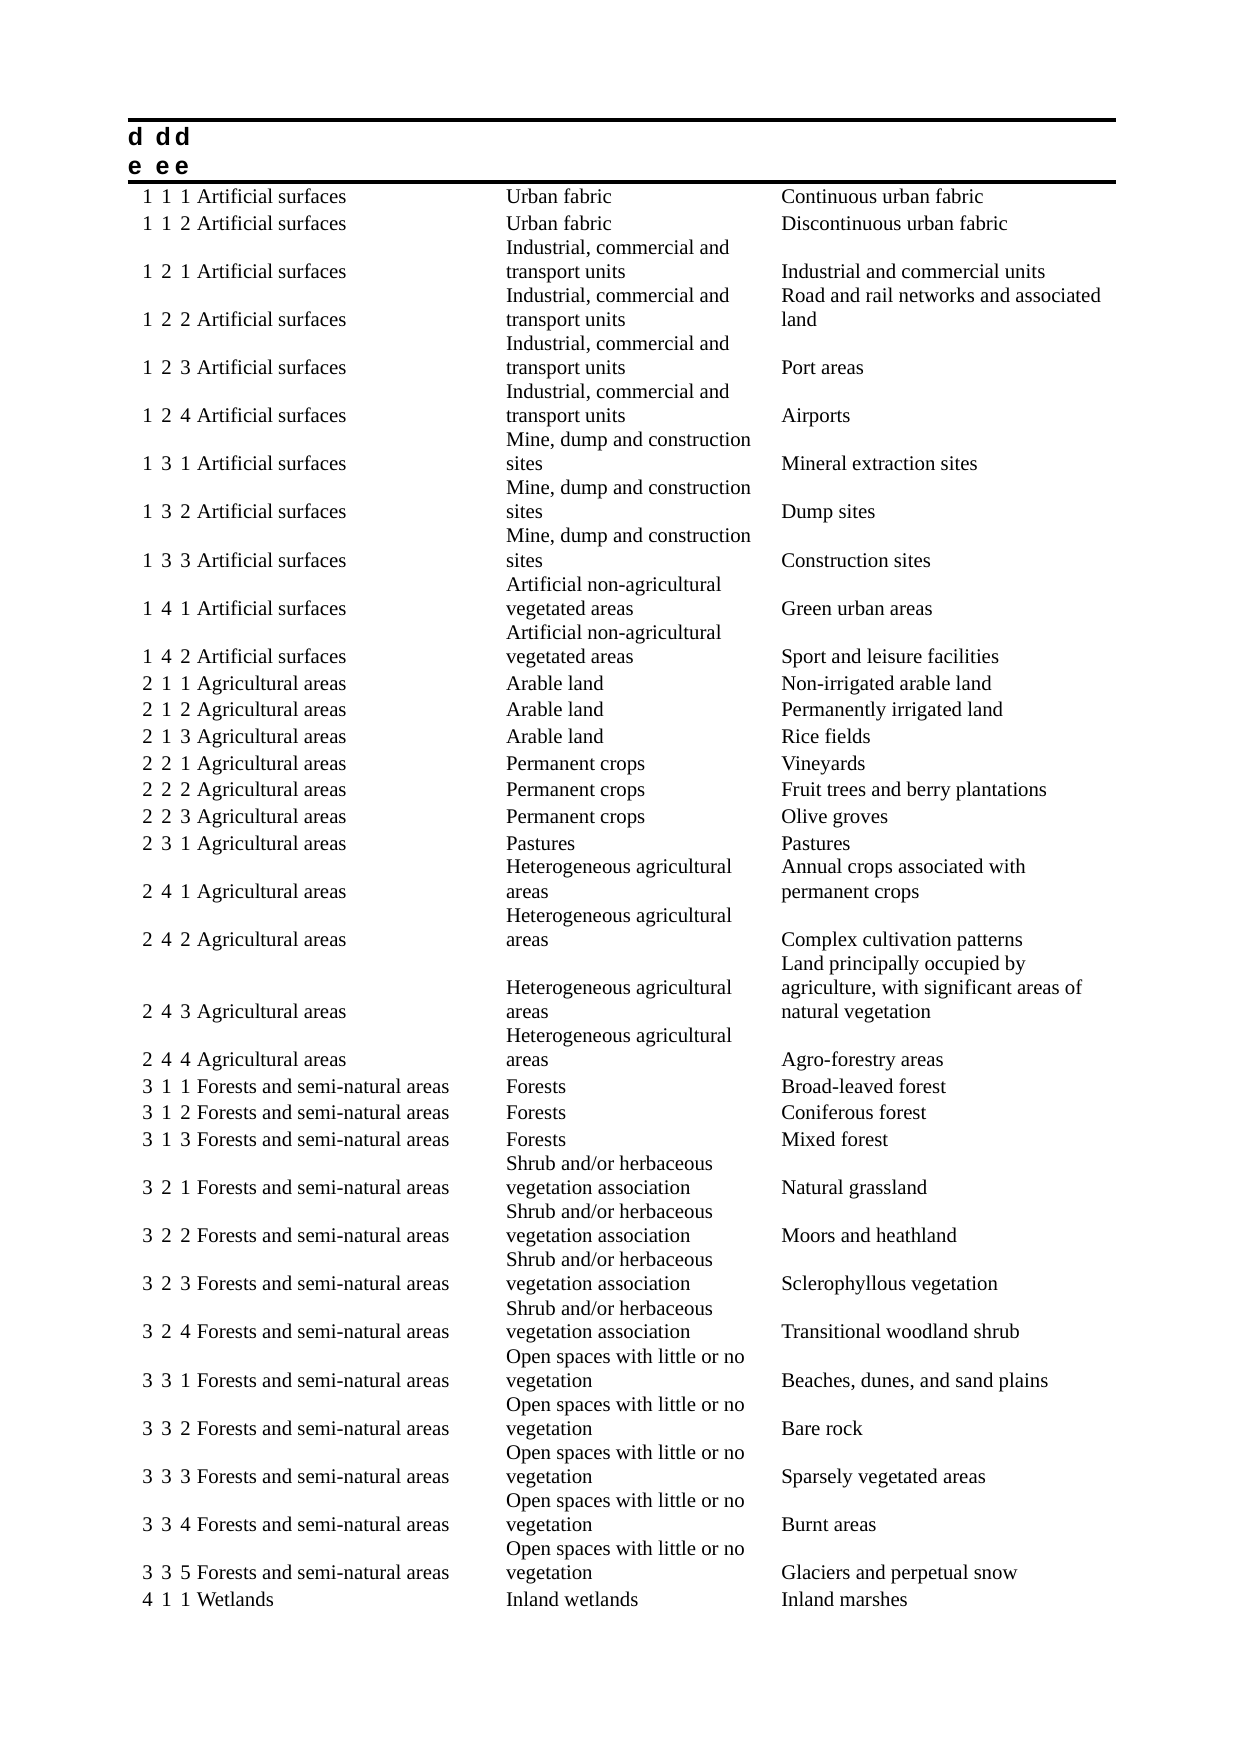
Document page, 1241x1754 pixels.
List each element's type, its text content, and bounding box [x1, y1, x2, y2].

table_cell 1 [128, 283, 155, 331]
table_cell 3 [155, 524, 174, 572]
table_cell 2 [155, 1295, 174, 1343]
table_cell Artificial surfaces [194, 235, 503, 283]
table_cell Transitional woodland shrub [778, 1295, 1116, 1343]
table_cell Pastures [503, 828, 778, 854]
table_cell Complex cultivation patterns [778, 903, 1116, 951]
table_cell Mine, dump and construction sites [503, 475, 778, 523]
table_cell Forests and semi-natural areas [194, 1247, 503, 1295]
table_cell Industrial, commercial and transport units [503, 235, 778, 283]
table_cell Industrial, commercial and transport units [503, 283, 778, 331]
table_cell Agricultural areas [194, 828, 503, 854]
table_cell 3 [128, 1098, 155, 1124]
table_cell Urban fabric [503, 184, 778, 208]
table_cell Permanently irrigated land [778, 695, 1116, 721]
table_cell Agricultural areas [194, 951, 503, 1023]
table_cell 2 [128, 695, 155, 721]
table_cell Agro-forestry areas [778, 1023, 1116, 1071]
table_cell 1 [175, 855, 193, 903]
table_cell Artificial surfaces [194, 572, 503, 620]
table_cell 2 [175, 1098, 193, 1124]
table_cell Discontinuous urban fabric [778, 208, 1116, 235]
table_cell 1 [128, 235, 155, 283]
table_cell 3 [128, 1440, 155, 1488]
table_cell 3 [155, 1488, 174, 1536]
table_cell 2 [175, 208, 193, 235]
table_cell 1 [175, 427, 193, 475]
table_cell Artificial surfaces [194, 208, 503, 235]
table_cell 2 [155, 331, 174, 379]
table_cell Mine, dump and construction sites [503, 524, 778, 572]
table_cell 3 [175, 1440, 193, 1488]
table_cell Glaciers and perpetual snow [778, 1536, 1116, 1584]
table_cell 1 [175, 1344, 193, 1392]
table_cell 1 [155, 1098, 174, 1124]
table_cell 1 [155, 721, 174, 748]
table_cell Open spaces with little or no vegetation [503, 1440, 778, 1488]
table_cell 3 [128, 1536, 155, 1584]
table_cell Artificial surfaces [194, 379, 503, 427]
table_cell Land principally occupied by agriculture, with significant areas of natural vegetation [778, 951, 1116, 1023]
table_cell 1 [175, 184, 193, 208]
table_cell Airports [778, 379, 1116, 427]
table_cell Artificial non-agricultural vegetated areas [503, 620, 778, 668]
table_cell Fruit trees and berry plantations [778, 775, 1116, 801]
table_cell 2 [128, 828, 155, 854]
table_cell 3 [155, 475, 174, 523]
table_cell 3 [128, 1488, 155, 1536]
table_cell Permanent crops [503, 748, 778, 774]
table_cell Industrial, commercial and transport units [503, 379, 778, 427]
table_cell 2 [128, 748, 155, 774]
table_cell 3 [128, 1247, 155, 1295]
table_cell Vineyards [778, 748, 1116, 774]
table_cell Industrial and commercial units [778, 235, 1116, 283]
table_cell 3 [128, 1344, 155, 1392]
table_cell Pastures [778, 828, 1116, 854]
table_cell Open spaces with little or no vegetation [503, 1488, 778, 1536]
table_cell 1 [128, 208, 155, 235]
table_header de [155, 122, 174, 180]
table_cell Urban fabric [503, 208, 778, 235]
table_cell Heterogeneous agricultural areas [503, 1023, 778, 1071]
table_cell 1 [175, 1584, 193, 1611]
table_cell Agricultural areas [194, 1023, 503, 1071]
table_cell 2 [155, 283, 174, 331]
table_cell 1 [128, 475, 155, 523]
table_cell Agricultural areas [194, 855, 503, 903]
table_cell Mine, dump and construction sites [503, 427, 778, 475]
table_cell Wetlands [194, 1584, 503, 1611]
table_cell 1 [128, 620, 155, 668]
table_cell 2 [128, 801, 155, 828]
table_cell 2 [155, 1199, 174, 1247]
table_cell Heterogeneous agricultural areas [503, 951, 778, 1023]
table_cell Forests [503, 1124, 778, 1151]
table_header [194, 122, 503, 180]
table_cell 1 [175, 828, 193, 854]
table_cell Mixed forest [778, 1124, 1116, 1151]
table_cell 3 [128, 1151, 155, 1199]
table_cell 1 [128, 331, 155, 379]
table_cell 1 [175, 1071, 193, 1098]
table_cell 2 [155, 748, 174, 774]
table_cell 1 [155, 668, 174, 694]
table_cell Artificial surfaces [194, 620, 503, 668]
table_cell 1 [128, 572, 155, 620]
table_cell 4 [155, 1023, 174, 1071]
table_cell 3 [175, 524, 193, 572]
table_cell Shrub and/or herbaceous vegetation association [503, 1151, 778, 1199]
table_cell Coniferous forest [778, 1098, 1116, 1124]
table_cell Mineral extraction sites [778, 427, 1116, 475]
table_cell 3 [175, 801, 193, 828]
table_cell 3 [155, 828, 174, 854]
table_cell 2 [155, 1151, 174, 1199]
table_cell 4 [155, 855, 174, 903]
table_cell Sclerophyllous vegetation [778, 1247, 1116, 1295]
table_header [778, 122, 1116, 180]
table_cell 2 [128, 951, 155, 1023]
table_cell 4 [155, 951, 174, 1023]
table_cell 2 [175, 283, 193, 331]
table_cell 1 [175, 572, 193, 620]
table_cell 4 [155, 572, 174, 620]
table_cell Moors and heathland [778, 1199, 1116, 1247]
table_cell Artificial surfaces [194, 184, 503, 208]
table_cell 4 [155, 620, 174, 668]
table_cell 3 [155, 1536, 174, 1584]
table_cell Heterogeneous agricultural areas [503, 903, 778, 951]
table_cell Shrub and/or herbaceous vegetation association [503, 1199, 778, 1247]
table_cell 1 [128, 524, 155, 572]
table_cell Sparsely vegetated areas [778, 1440, 1116, 1488]
table_cell Open spaces with little or no vegetation [503, 1344, 778, 1392]
table_cell 3 [175, 1247, 193, 1295]
table_cell Artificial non-agricultural vegetated areas [503, 572, 778, 620]
table_cell 2 [175, 475, 193, 523]
table_cell Dump sites [778, 475, 1116, 523]
table_cell 3 [128, 1124, 155, 1151]
table_cell Forests and semi-natural areas [194, 1071, 503, 1098]
table_cell 2 [155, 1247, 174, 1295]
table_cell 4 [175, 1295, 193, 1343]
table_cell Artificial surfaces [194, 475, 503, 523]
table_cell 1 [175, 235, 193, 283]
table_cell Artificial surfaces [194, 331, 503, 379]
table_cell Agricultural areas [194, 775, 503, 801]
table_cell Open spaces with little or no vegetation [503, 1392, 778, 1440]
table_header [503, 122, 778, 180]
table_cell 3 [155, 1392, 174, 1440]
table_cell Agricultural areas [194, 695, 503, 721]
table_cell 4 [155, 903, 174, 951]
table_cell Forests and semi-natural areas [194, 1440, 503, 1488]
table_cell 1 [175, 668, 193, 694]
table_cell Arable land [503, 695, 778, 721]
table_cell Broad-leaved forest [778, 1071, 1116, 1098]
table_cell Forests and semi-natural areas [194, 1295, 503, 1343]
table_cell Artificial surfaces [194, 427, 503, 475]
table_cell Burnt areas [778, 1488, 1116, 1536]
table_cell Forests [503, 1071, 778, 1098]
table_cell Road and rail networks and associated land [778, 283, 1116, 331]
table_cell 3 [128, 1199, 155, 1247]
table_cell 2 [175, 775, 193, 801]
table_cell Forests and semi-natural areas [194, 1199, 503, 1247]
table_cell 3 [128, 1392, 155, 1440]
table_cell 2 [128, 668, 155, 694]
table_cell Rice fields [778, 721, 1116, 748]
table_cell Artificial surfaces [194, 524, 503, 572]
table_cell Construction sites [778, 524, 1116, 572]
table_cell 3 [128, 1295, 155, 1343]
table_cell Forests and semi-natural areas [194, 1536, 503, 1584]
table_cell Inland wetlands [503, 1584, 778, 1611]
table_cell Forests and semi-natural areas [194, 1124, 503, 1151]
table_cell 4 [175, 379, 193, 427]
table_cell 5 [175, 1536, 193, 1584]
table_cell 1 [155, 1071, 174, 1098]
table_cell 1 [155, 1124, 174, 1151]
table_cell 2 [155, 801, 174, 828]
table_cell Arable land [503, 668, 778, 694]
table_cell 2 [175, 620, 193, 668]
table_cell 1 [175, 1151, 193, 1199]
table_cell Shrub and/or herbaceous vegetation association [503, 1295, 778, 1343]
table_cell Bare rock [778, 1392, 1116, 1440]
table_cell 3 [175, 331, 193, 379]
table_cell 2 [175, 1392, 193, 1440]
table_cell 1 [155, 1584, 174, 1611]
table_cell 2 [175, 903, 193, 951]
table_cell Forests and semi-natural areas [194, 1392, 503, 1440]
table_cell 2 [128, 721, 155, 748]
table_cell Forests and semi-natural areas [194, 1344, 503, 1392]
table_header de [175, 122, 193, 180]
table_cell 1 [128, 184, 155, 208]
table_cell Permanent crops [503, 775, 778, 801]
table_cell Agricultural areas [194, 721, 503, 748]
table_cell 2 [155, 235, 174, 283]
table_cell Agricultural areas [194, 801, 503, 828]
table_cell Forests and semi-natural areas [194, 1488, 503, 1536]
table_cell 1 [128, 427, 155, 475]
table_cell 3 [175, 1124, 193, 1151]
table_cell Inland marshes [778, 1584, 1116, 1611]
table_cell Forests and semi-natural areas [194, 1151, 503, 1199]
table_cell Artificial surfaces [194, 283, 503, 331]
table_cell Forests and semi-natural areas [194, 1098, 503, 1124]
table_cell 2 [155, 379, 174, 427]
table_cell Permanent crops [503, 801, 778, 828]
table_cell Heterogeneous agricultural areas [503, 855, 778, 903]
table_cell Green urban areas [778, 572, 1116, 620]
table_cell 4 [175, 1023, 193, 1071]
table_cell Port areas [778, 331, 1116, 379]
table_cell Olive groves [778, 801, 1116, 828]
table_cell 3 [128, 1071, 155, 1098]
table_cell Arable land [503, 721, 778, 748]
table_cell Open spaces with little or no vegetation [503, 1536, 778, 1584]
table_cell Natural grassland [778, 1151, 1116, 1199]
table_cell 3 [175, 951, 193, 1023]
table_cell 1 [155, 184, 174, 208]
table_cell 3 [155, 1440, 174, 1488]
table_cell 1 [175, 748, 193, 774]
table_cell 2 [175, 695, 193, 721]
table_cell 4 [128, 1584, 155, 1611]
table_cell Agricultural areas [194, 748, 503, 774]
table_cell 1 [155, 208, 174, 235]
table_cell 1 [155, 695, 174, 721]
table_cell 2 [155, 775, 174, 801]
table_cell 2 [128, 1023, 155, 1071]
table_cell Non-irrigated arable land [778, 668, 1116, 694]
table_cell 3 [155, 427, 174, 475]
table_cell Industrial, commercial and transport units [503, 331, 778, 379]
table_cell Annual crops associated with permanent crops [778, 855, 1116, 903]
table_cell Agricultural areas [194, 903, 503, 951]
table_cell 2 [128, 775, 155, 801]
table_cell 1 [128, 379, 155, 427]
table_header de [128, 122, 155, 180]
table_cell Agricultural areas [194, 668, 503, 694]
table_cell 2 [175, 1199, 193, 1247]
table_cell Continuous urban fabric [778, 184, 1116, 208]
table_cell Forests [503, 1098, 778, 1124]
table_cell Beaches, dunes, and sand plains [778, 1344, 1116, 1392]
table_cell 4 [175, 1488, 193, 1536]
table_cell 3 [155, 1344, 174, 1392]
table_cell 2 [128, 903, 155, 951]
table_cell Sport and leisure facilities [778, 620, 1116, 668]
table_cell Shrub and/or herbaceous vegetation association [503, 1247, 778, 1295]
table_cell 3 [175, 721, 193, 748]
table_cell 2 [128, 855, 155, 903]
